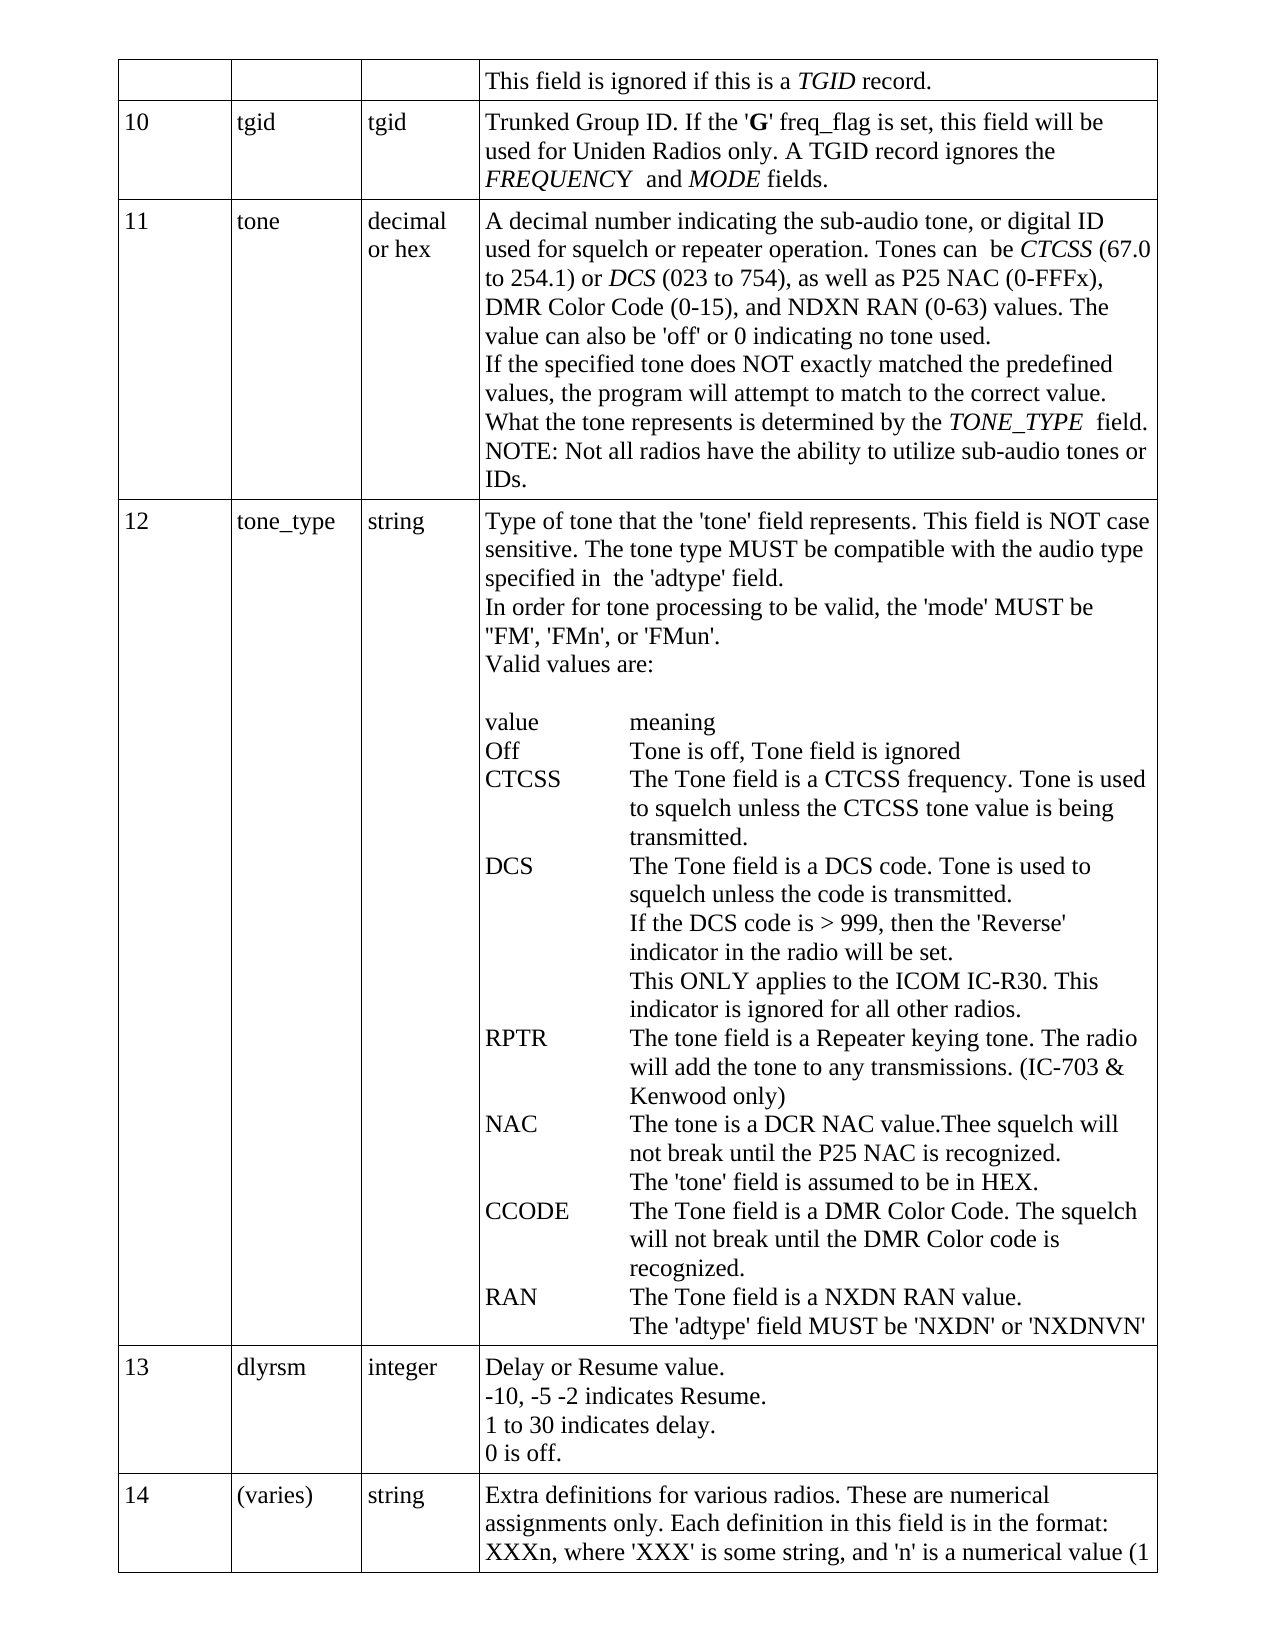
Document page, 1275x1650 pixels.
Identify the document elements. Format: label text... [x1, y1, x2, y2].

table_cell 12 [119, 500, 231, 1345]
table_cell 10 [119, 101, 231, 199]
table_cell RPTR [485, 1023, 629, 1109]
table_cell [232, 60, 361, 100]
table_cell tgid [232, 101, 361, 199]
table_cell decimal or hex [362, 200, 479, 499]
table_cell tgid [362, 101, 479, 199]
table_cell 11 [119, 200, 231, 499]
table_cell DCS [485, 851, 629, 1023]
table_cell tone [232, 200, 361, 499]
table_cell (varies) [232, 1474, 361, 1572]
table_cell Type of tone that the 'tone' field represents. This field is NOT case sensitive. The tone type MUST be compatible with the audio type specified in the 'adtype' field. In order for tone processing to be valid, the 'mode' MUST be ''FM', 'FMn', or 'FMun'. Valid values are: [480, 500, 1157, 1345]
table_header value [485, 707, 629, 736]
table_cell Trunked Group ID. If the 'G' freq_flag is set, this field will be used for Uniden Radios only. A TGID record ignores the FREQUENCY and MODE fields. [480, 101, 1157, 199]
table_cell CCODE [485, 1196, 629, 1282]
table_cell [119, 60, 231, 100]
table_cell dlyrsm [232, 1346, 361, 1473]
table_cell NAC [485, 1110, 629, 1196]
table_cell string [362, 500, 479, 1345]
table_cell string [362, 1474, 479, 1572]
table_cell tone_type [232, 500, 361, 1345]
table_cell 14 [119, 1474, 231, 1572]
table_cell A decimal number indicating the sub-audio tone, or digital ID used for squelch or repeater operation. Tones can be CTCSS (67.0 to 254.1) or DCS (023 to 754), as well as P25 NAC (0-FFFx), DMR Color Code (0-15), and NDXN RAN (0-63) values. The value can also be 'off' or 0 indicating no tone used. If the specified tone does NOT exactly matched the predefined values, the program will attempt to match to the correct value. What the tone represents is determined by the TONE_TYPE field. NOTE: Not all radios have the ability to utilize sub-audio tones or IDs. [480, 200, 1157, 499]
table_cell integer [362, 1346, 479, 1473]
table_cell Off [485, 736, 629, 764]
table_cell This field is ignored if this is a TGID record. [480, 60, 1157, 100]
table_cell RAN [485, 1282, 629, 1339]
table_cell Extra definitions for various radios. These are numerical assignments only. Each definition in this field is in the format: XXXn, where 'XXX' is some string, and 'n' is a numerical value (1 [480, 1474, 1157, 1572]
table_cell [362, 60, 479, 100]
table_cell The Tone field is a DMR Color Code. The squelch will not break until the DMR Color code is recognized. [629, 1196, 1151, 1282]
table_header meaning [629, 707, 1151, 736]
table_cell Delay or Resume value. -10, -5 -2 indicates Resume. 1 to 30 indicates delay. 0 is off. [480, 1346, 1157, 1473]
table_cell The Tone field is a CTCSS frequency. Tone is used to squelch unless the CTCSS tone value is being transmitted. [629, 765, 1151, 851]
table_cell The tone is a DCR NAC value.Thee squelch will not break until the P25 NAC is recognized. The 'tone' field is assumed to be in HEX. [629, 1110, 1151, 1196]
table_cell The Tone field is a DCS code. Tone is used to squelch unless the code is transmitted. If the DCS code is > 999, then the 'Reverse' indicator in the radio will be set. This ONLY applies to the ICOM IC-R30. This indicator is ignored for all other radios. [629, 851, 1151, 1023]
table_cell CTCSS [485, 765, 629, 851]
table_cell The Tone field is a NXDN RAN value. The 'adtype' field MUST be 'NXDN' or 'NXDNVN' [629, 1282, 1151, 1339]
table_cell 13 [119, 1346, 231, 1473]
table_cell The tone field is a Repeater keying tone. The radio will add the tone to any transmissions. (IC-703 & Kenwood only) [629, 1023, 1151, 1109]
table_cell Tone is off, Tone field is ignored [629, 736, 1151, 764]
